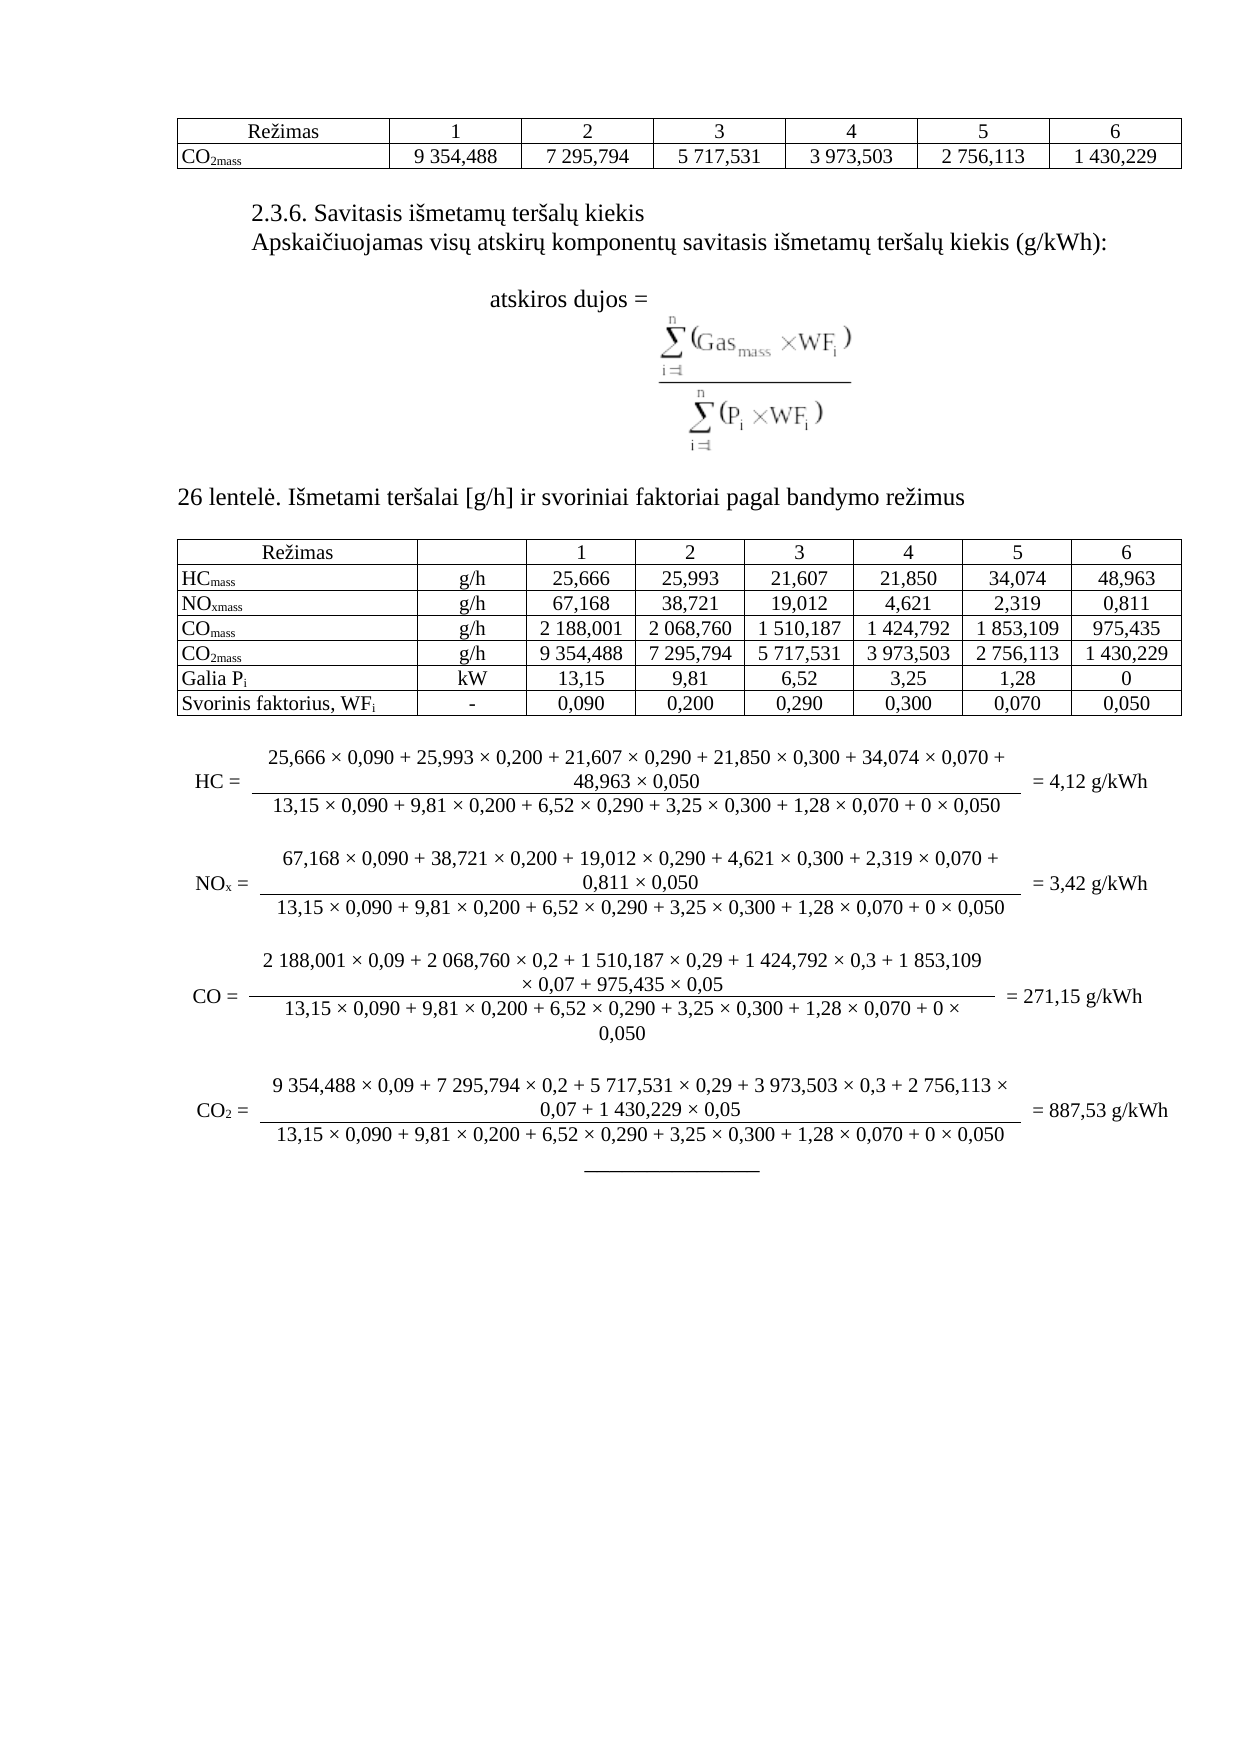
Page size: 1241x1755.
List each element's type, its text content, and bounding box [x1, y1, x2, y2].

table_header 1 [390, 119, 521, 143]
table_cell 13,15 × 0,090 + 9,81 × 0,200 + 6,52 × 0,290 + 3,25 × 0,300 + 1,28 × 0,070 + 0 × 0,050 [252, 794, 1021, 817]
table_header = 3,42 g/kWh [1021, 846, 1181, 919]
table_cell 25,993 [636, 565, 744, 589]
table_cell 6,52 [745, 666, 853, 690]
table_cell 34,074 [963, 565, 1071, 589]
table_header 2 [522, 119, 653, 143]
table_cell HCmass [178, 565, 417, 589]
table_cell 1 510,187 [745, 616, 853, 640]
table_header CO2 = [177, 1073, 260, 1146]
table_header 67,168 × 0,090 + 38,721 × 0,200 + 19,012 × 0,290 + 4,621 × 0,300 + 2,319 × 0,070 + 0,811 × 0,050 [260, 846, 1021, 894]
table_cell 1 430,229 [1050, 144, 1181, 168]
table_cell CO2mass [178, 641, 417, 665]
table_header NOx = [177, 846, 260, 919]
table_cell 2 068,760 [636, 616, 744, 640]
table_header 3 [654, 119, 785, 143]
table_cell 7 295,794 [522, 144, 653, 168]
table_header 5 [918, 119, 1049, 143]
table_header = 887,53 g/kWh [1021, 1073, 1181, 1146]
table_cell COmass [178, 616, 417, 640]
table_cell 2 188,001 [527, 616, 635, 640]
table_cell 4,621 [854, 591, 962, 614]
table_cell 0 [1072, 666, 1181, 690]
table_cell 9 354,488 [390, 144, 521, 168]
table_cell 3 973,503 [854, 641, 962, 665]
table_cell 19,012 [745, 591, 853, 614]
table_header Režimas [178, 540, 417, 564]
table_cell 0,300 [854, 691, 962, 715]
table_cell g/h [418, 641, 526, 665]
table_cell CO2mass [178, 144, 389, 168]
table_cell 0,290 [745, 691, 853, 715]
table_cell Galia Pi [178, 666, 417, 690]
table_header Režimas [178, 119, 389, 143]
table_cell 13,15 × 0,090 + 9,81 × 0,200 + 6,52 × 0,290 + 3,25 × 0,300 + 1,28 × 0,070 + 0 × 0,050 [260, 895, 1021, 919]
table_cell 5 717,531 [745, 641, 853, 665]
table_cell 21,607 [745, 565, 853, 589]
table_cell g/h [418, 591, 526, 614]
table_header 4 [786, 119, 917, 143]
table_header 2 [636, 540, 744, 564]
table_cell g/h [418, 565, 526, 589]
table_cell 38,721 [636, 591, 744, 614]
table_cell 13,15 × 0,090 + 9,81 × 0,200 + 6,52 × 0,290 + 3,25 × 0,300 + 1,28 × 0,070 + 0 × 0,050 [260, 1123, 1021, 1146]
table_header [418, 540, 526, 564]
table_cell 13,15 × 0,090 + 9,81 × 0,200 + 6,52 × 0,290 + 3,25 × 0,300 + 1,28 × 0,070 + 0 × 0,050 [249, 997, 995, 1044]
table_cell 3 973,503 [786, 144, 917, 168]
table_cell 67,168 [527, 591, 635, 614]
table_header 3 [745, 540, 853, 564]
table_header 6 [1072, 540, 1181, 564]
text 26 lentelė. Išmetami teršalai [g/h] ir svoriniai faktoriai pagal bandymo režimus [177, 482, 1166, 511]
text Apskaičiuojamas visų atskirų komponentų savitasis išmetamų teršalų kiekis (g/kWh): [177, 227, 1166, 256]
table_cell 48,963 [1072, 565, 1181, 589]
table_cell 3,25 [854, 666, 962, 690]
table_cell NOxmass [178, 591, 417, 614]
table_cell 9,81 [636, 666, 744, 690]
table_cell kW [418, 666, 526, 690]
table_cell 975,435 [1072, 616, 1181, 640]
table_header = 271,15 g/kWh [995, 948, 1181, 1044]
table_cell 25,666 [527, 565, 635, 589]
table_header 4 [854, 540, 962, 564]
table_cell 0,050 [1072, 691, 1181, 715]
table_cell Svorinis faktorius, WFi [178, 691, 417, 715]
table_header 25,666 × 0,090 + 25,993 × 0,200 + 21,607 × 0,290 + 21,850 × 0,300 + 34,074 × 0,070 + 48,963 × 0,050 [252, 745, 1021, 793]
table_header CO = [177, 948, 249, 1044]
table_cell 2,319 [963, 591, 1071, 614]
table_cell 1 424,792 [854, 616, 962, 640]
table_cell g/h [418, 616, 526, 640]
table_cell 0,200 [636, 691, 744, 715]
table_cell 2 756,113 [963, 641, 1071, 665]
table_header 2 188,001 × 0,09 + 2 068,760 × 0,2 + 1 510,187 × 0,29 + 1 424,792 × 0,3 + 1 853,109 × 0,07 + 975,435 × 0,05 [249, 948, 995, 996]
table_header = 4,12 g/kWh [1021, 745, 1181, 817]
table_cell 7 295,794 [636, 641, 744, 665]
table_cell 1,28 [963, 666, 1071, 690]
table_header HC = [177, 745, 252, 817]
table_cell 2 756,113 [918, 144, 1049, 168]
table_cell 5 717,531 [654, 144, 785, 168]
table_header 6 [1050, 119, 1181, 143]
table_cell 1 853,109 [963, 616, 1071, 640]
text 2.3.6. Savitasis išmetamų teršalų kiekis [177, 198, 1166, 227]
table_cell 21,850 [854, 565, 962, 589]
table_cell 13,15 [527, 666, 635, 690]
table_cell 9 354,488 [527, 641, 635, 665]
table_header 9 354,488 × 0,09 + 7 295,794 × 0,2 + 5 717,531 × 0,29 + 3 973,503 × 0,3 + 2 756,113 × 0,07 + 1 430,229 × 0,05 [260, 1073, 1021, 1121]
text atskiros dujos = [177, 284, 1166, 453]
table_cell 0,070 [963, 691, 1071, 715]
table_header 5 [963, 540, 1071, 564]
table_cell 0,811 [1072, 591, 1181, 614]
table_header 1 [527, 540, 635, 564]
table_cell 1 430,229 [1072, 641, 1181, 665]
table_cell 0,090 [527, 691, 635, 715]
text ______________ [177, 1146, 1166, 1175]
table_cell - [418, 691, 526, 715]
